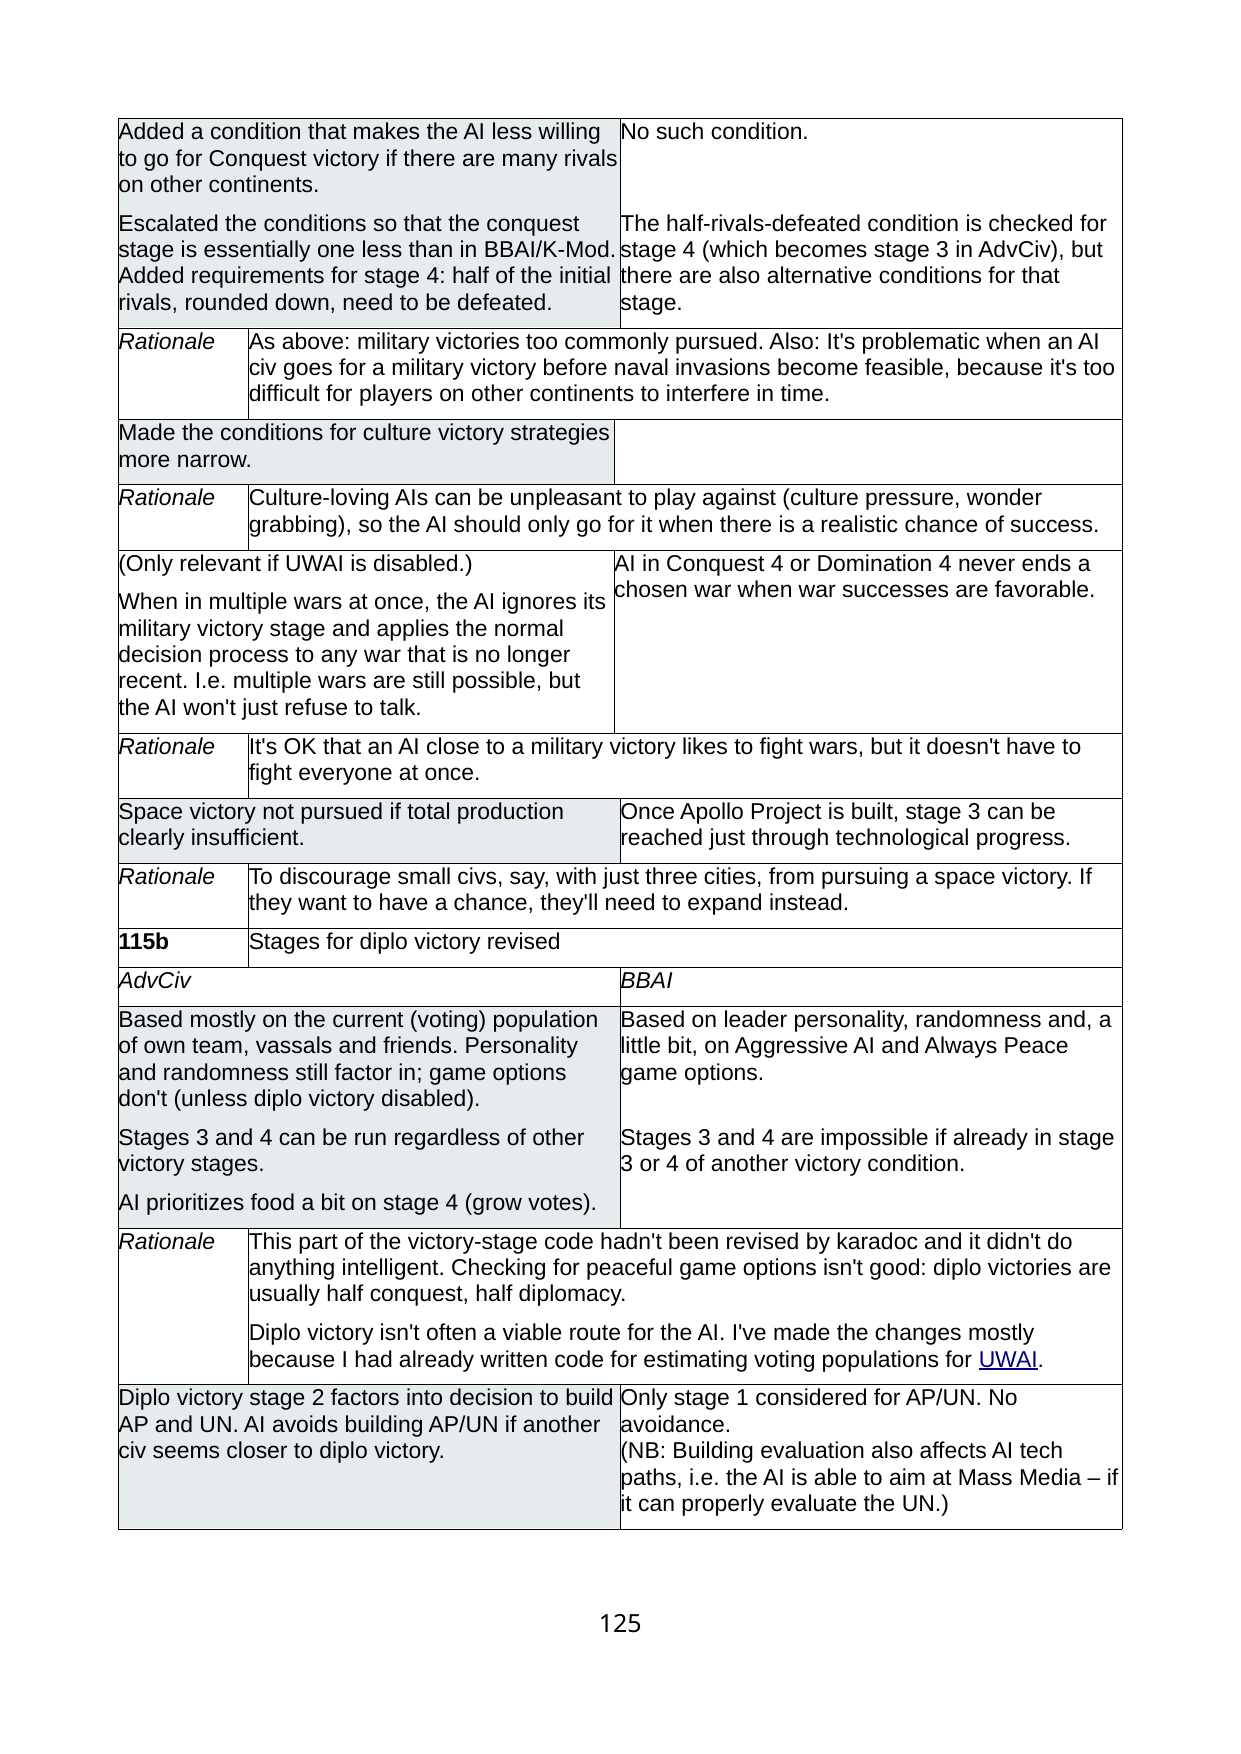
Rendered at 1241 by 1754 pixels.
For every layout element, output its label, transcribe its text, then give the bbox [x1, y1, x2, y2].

table_cell Rationale [119, 864, 248, 928]
table_cell AdvCiv [119, 968, 620, 1006]
table_cell This part of the victory-stage code hadn't been revised by karadoc and it didn't do anything intelligent. Checking for peaceful game options isn't good: diplo victories are usually half conquest, half diplomacy. Diplo victory isn't often a viable route for the AI. I've made the changes mostly because I had already written code for estimating voting populations for UWAI. [249, 1229, 1122, 1384]
table_cell Space victory not pursued if total production clearly insufficient. [119, 799, 620, 863]
table_cell To discourage small civs, say, with just three cities, from pursuing a space victory. If they want to have a chance, they'll need to expand instead. [249, 864, 1122, 928]
table_cell Rationale [119, 329, 248, 419]
table_cell Diplo victory stage 2 factors into decision to build AP and UN. AI avoids building AP/UN if another civ seems closer to diplo victory. [119, 1385, 620, 1528]
table_cell Rationale [119, 485, 248, 549]
table_cell BBAI [621, 968, 1122, 1006]
table_cell It's OK that an AI close to a military victory likes to fight wars, but it doesn't have to fight everyone at once. [249, 734, 1122, 798]
table_cell Culture-loving AIs can be unpleasant to play against (culture pressure, wonder grabbing), so the AI should only go for it when there is a realistic chance of success. [249, 485, 1122, 549]
table_cell Made the conditions for culture victory strategies more narrow. [119, 420, 614, 484]
table_cell Only stage 1 considered for AP/UN. No avoidance. (NB: Building evaluation also affects AI tech paths, i.e. the AI is able to aim at Mass Media – if it can properly evaluate the UN.) [621, 1385, 1122, 1528]
table_cell Based mostly on the current (voting) population of own team, vassals and friends. Personality and randomness still factor in; game options don't (unless diplo victory disabled). Stages 3 and 4 can be run regardless of other victory stages. AI prioritizes food a bit on stage 4 (grow votes). [119, 1007, 620, 1228]
table_cell Rationale [119, 734, 248, 798]
table_cell As above: military victories too commonly pursued. Also: It's problematic when an AI civ goes for a military victory before naval invasions become feasible, because it's too difficult for players on other continents to interfere in time. [249, 329, 1122, 419]
table_cell Added a condition that makes the AI less willing to go for Conquest victory if there are many rivals on other continents. Escalated the conditions so that the conquest stage is essentially one less than in BBAI/K-Mod. Added requirements for stage 4: half of the initial rivals, rounded down, need to be defeated. [119, 119, 620, 327]
table_cell Stages for diplo victory revised [249, 929, 1122, 967]
table_cell AI in Conquest 4 or Domination 4 never ends a chosen war when war successes are favorable. [615, 551, 1122, 732]
table_cell No such condition. The half-rivals-defeated condition is checked for stage 4 (which becomes stage 3 in AdvCiv), but there are also alternative conditions for that stage. [621, 119, 1122, 327]
table_cell 115b [119, 929, 248, 967]
table_cell Rationale [119, 1229, 248, 1384]
table_cell Based on leader personality, randomness and, a little bit, on Aggressive AI and Always Peace game options. Stages 3 and 4 are impossible if already in stage 3 or 4 of another victory condition. [621, 1007, 1122, 1228]
table_cell Once Apollo Project is built, stage 3 can be reached just through technological progress. [621, 799, 1122, 863]
table_cell (Only relevant if UWAI is disabled.) When in multiple wars at once, the AI ignores its military victory stage and applies the normal decision process to any war that is no longer recent. I.e. multiple wars are still possible, but the AI won't just refuse to talk. [119, 551, 614, 732]
table_cell [615, 420, 1122, 484]
